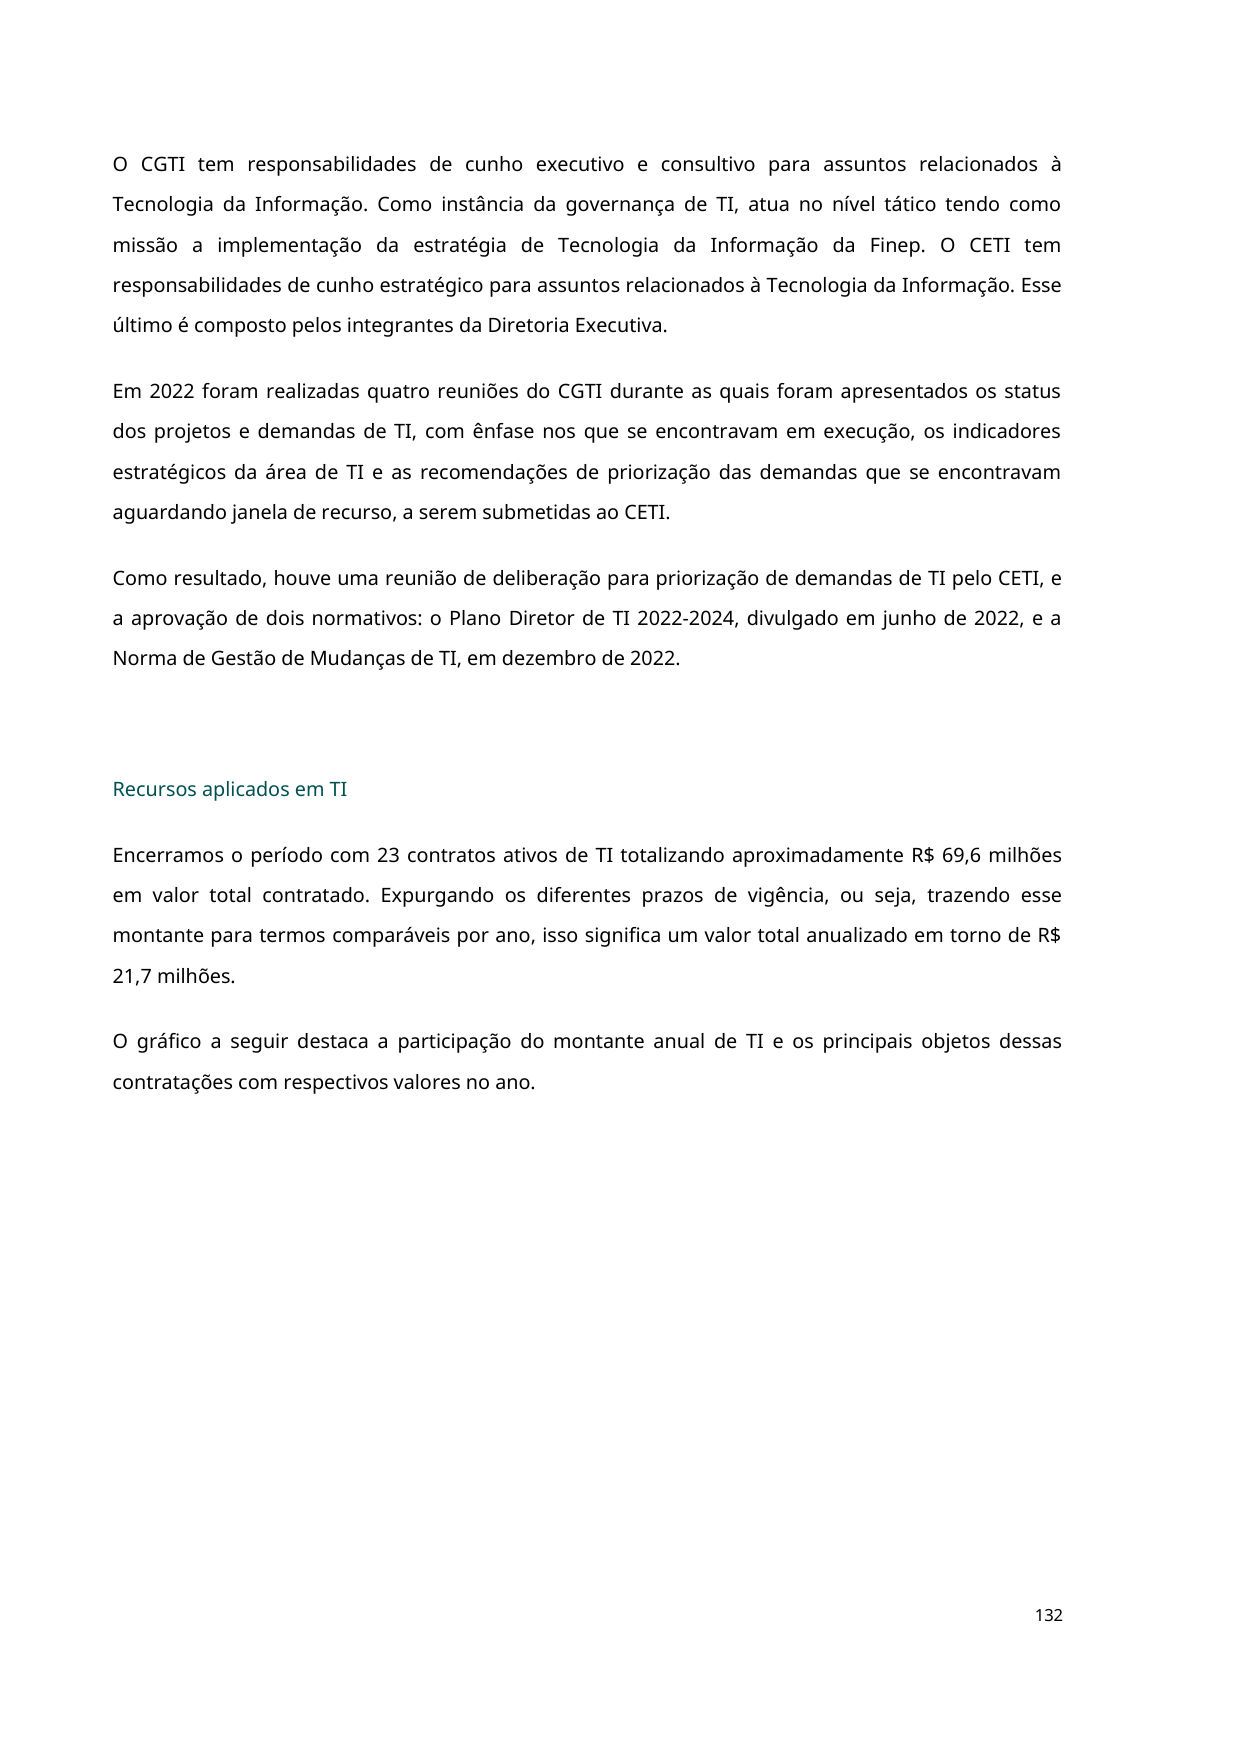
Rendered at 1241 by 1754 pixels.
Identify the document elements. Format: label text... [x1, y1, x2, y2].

text O CGTI tem responsabilidades de cunho executivo e consultivo para assuntos relacionados à Tecnologia da Informação. Como instância da governança de TI, atua no nível tático tendo como missão a implementação da estratégia de Tecnologia da Informação da Finep. O CETI tem responsabilidades de cunho estratégico para assuntos relacionados à Tecnologia da Informação. Esse último é composto pelos integrantes da Diretoria Executiva. [112, 150, 1063, 339]
text O gráfico a seguir destaca a participação do montante anual de TI e os principais objetos dessas contratações com respectivos valores no ano. [112, 1027, 1063, 1095]
text Encerramos o período com 23 contratos ativos de TI totalizando aproximadamente R$ 69,6 milhões em valor total contratado. Expurgando os diferentes prazos de vigência, ou seja, trazendo esse montante para termos comparáveis por ano, isso significa um valor total anualizado em torno de R$ 21,7 milhões. [112, 841, 1063, 989]
text Como resultado, houve uma reunião de deliberação para priorização de demandas de TI pelo CETI, e a aprovação de dois normativos: o Plano Diretor de TI 2022-2024, divulgado em junho de 2022, e a Norma de Gestão de Mudanças de TI, em dezembro de 2022. [112, 564, 1063, 672]
text Em 2022 foram realizadas quatro reuniões do CGTI durante as quais foram apresentados os status dos projetos e demandas de TI, com ênfase nos que se encontravam em execução, os indicadores estratégicos da área de TI e as recomendações de priorização das demandas que se encontravam aguardando janela de recurso, a serem submetidas ao CETI. [112, 377, 1063, 525]
text Recursos aplicados em TI [112, 775, 1063, 802]
